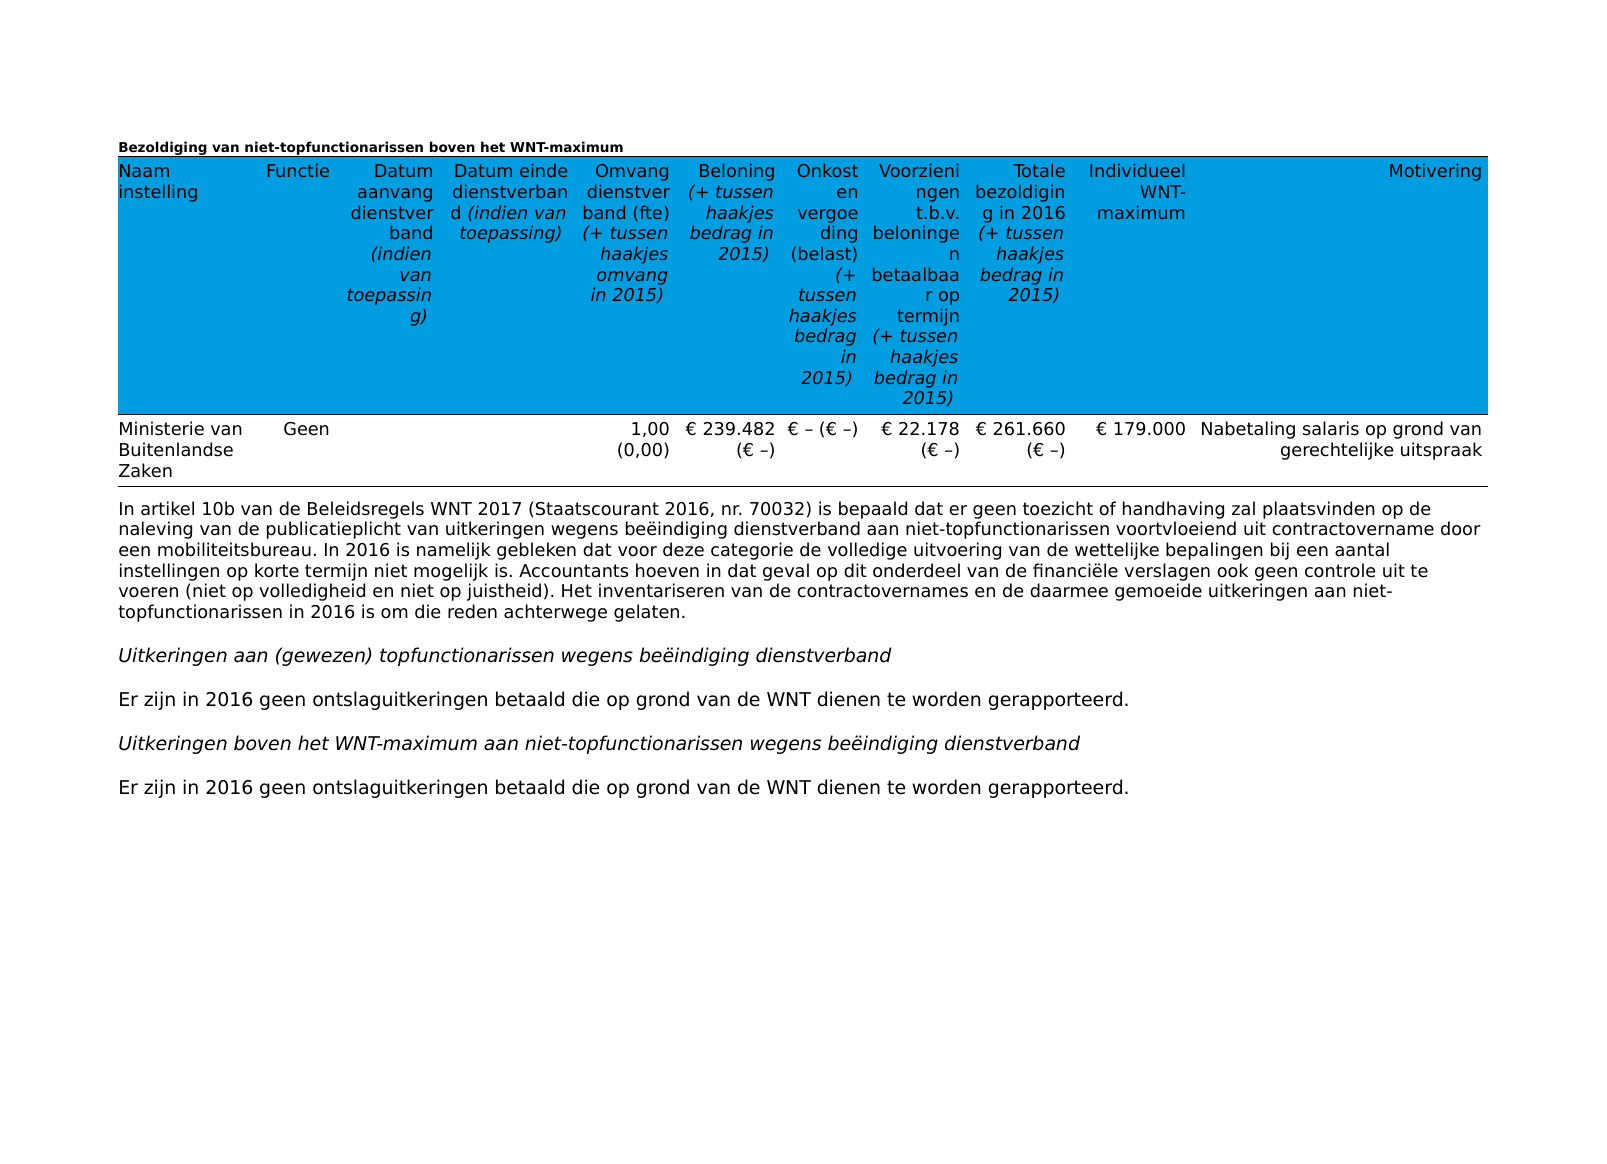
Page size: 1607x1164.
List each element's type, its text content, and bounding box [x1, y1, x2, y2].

table_cell 1,00 (0,00) [574, 415, 676, 486]
table_cell Datum einde dienstverband (indien van toepassing) [439, 157, 574, 414]
table_cell [439, 415, 574, 486]
table_cell € 179.000 [1071, 415, 1192, 486]
table_cell Beloning (+ tussen haakjes bedrag in 2015) [676, 157, 781, 414]
text Er zijn in 2016 geen ontslaguitkeringen betaald die op grond van de WNT dienen te worden gerapporteerd. [118, 689, 1488, 711]
subtitle Uitkeringen boven het WNT-maximum aan niet-topfunctionarissen wegens beëindiging dienstverband [118, 733, 1488, 755]
table_cell € 261.660 (€ –) [966, 415, 1071, 486]
table_cell Totale bezoldiging in 2016 (+ tussen haakjes bedrag in 2015) [966, 157, 1071, 414]
table_header Bezoldiging van niet-topfunctionarissen boven het WNT-maximum [118, 140, 1488, 156]
table_cell Nabetaling salaris op grond van gerechtelijke uitspraak [1192, 415, 1488, 486]
table_cell Voorzieningen t.b.v. beloningen betaalbaar op termijn (+ tussen haakjes bedrag in 2015) [864, 157, 966, 414]
table_cell Individueel WNT-maximum [1071, 157, 1192, 414]
table_cell Naam instelling [118, 157, 247, 414]
table_cell € 239.482 (€ –) [676, 415, 781, 486]
table_cell Ministerie van Buitenlandse Zaken [118, 415, 247, 486]
table_cell € 22.178 (€ –) [864, 415, 966, 486]
table_cell Onkosten vergoeding (belast) (+ tussen haakjes bedrag in 2015) [781, 157, 864, 414]
table_cell € – (€ –) [781, 415, 864, 486]
table_cell [336, 415, 439, 486]
table_cell Datum aanvang dienstverband (indien van toepassing) [336, 157, 439, 414]
subtitle Uitkeringen aan (gewezen) topfunctionarissen wegens beëindiging dienstverband [118, 645, 1488, 667]
text Er zijn in 2016 geen ontslaguitkeringen betaald die op grond van de WNT dienen te worden gerapporteerd. [118, 777, 1488, 799]
table_cell In artikel 10b van de Beleidsregels WNT 2017 (Staatscourant 2016, nr. 70032) is bepaald dat er geen toezicht of handhaving zal plaatsvinden op de naleving van de publicatieplicht van uitkeringen wegens beëindiging dienstverband aan niet-topfunctionarissen voortvloeiend uit contractovername door een mobiliteitsbureau. In 2016 is namelijk gebleken dat voor deze categorie de volledige uitvoering van de wettelijke bepalingen bij een aantal instellingen op korte termijn niet mogelijk is. Accountants hoeven in dat geval op dit onderdeel van de financiële verslagen ook geen controle uit te voeren (niet op volledigheid en niet op juistheid). Het inventariseren van de contractovernames en de daarmee gemoeide uitkeringen aan niet-topfunctionarissen in 2016 is om die reden achterwege gelaten. [118, 487, 1488, 622]
table_cell Geen [247, 415, 336, 486]
table_cell Omvang dienstverband (fte) (+ tussen haakjes omvang in 2015) [574, 157, 676, 414]
table_cell Functie [247, 157, 336, 414]
table_cell Motivering [1192, 157, 1488, 414]
